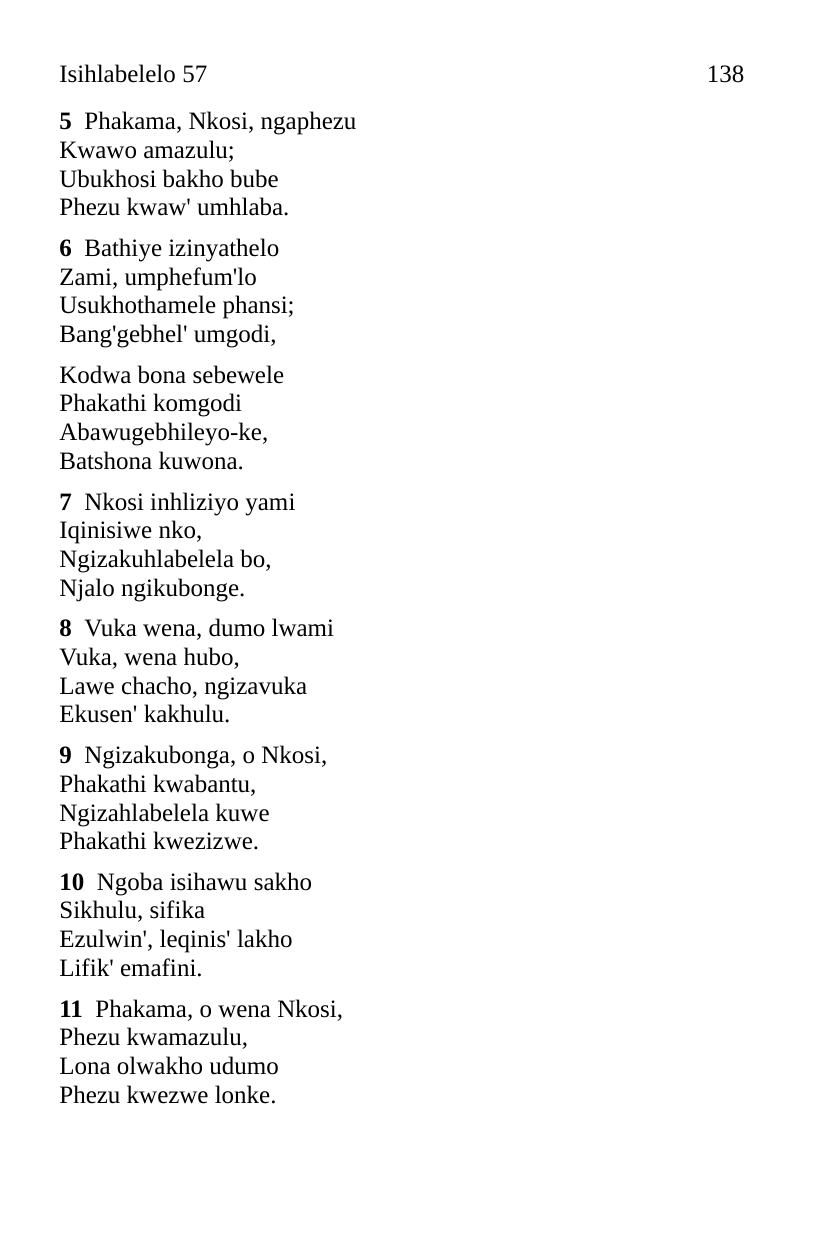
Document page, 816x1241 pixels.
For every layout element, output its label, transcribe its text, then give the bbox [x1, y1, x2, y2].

text Phakathi kwezizwe. [59, 826, 744, 855]
text Lifik' emafini. [59, 953, 744, 982]
text Vuka, wena hubo, [59, 642, 744, 671]
text Phezu kwezwe lonke. [59, 1080, 744, 1109]
text Batshona kuwona. [59, 446, 744, 475]
text Ngizakuhlabelela bo, [59, 544, 744, 573]
text Phezu kwaw' umhlaba. [59, 192, 744, 221]
text 8 Vuka wena, dumo lwami [59, 613, 744, 642]
text Njalo ngikubonge. [59, 573, 744, 602]
text Sikhulu, sifika [59, 896, 744, 924]
text Phakathi komgodi [59, 388, 744, 417]
text 11 Phakama, o wena Nkosi, [59, 994, 744, 1022]
text Zami, umphefum'lo [59, 262, 744, 291]
text Lawe chacho, ngizavuka [59, 671, 744, 699]
text Ubukhosi bakho bube [59, 164, 744, 192]
text Iqinisiwe nko, [59, 515, 744, 544]
text Usukhothamele phansi; [59, 291, 744, 319]
text 9 Ngizakubonga, o Nkosi, [59, 740, 744, 769]
text 10 Ngoba isihawu sakho [59, 867, 744, 896]
text Phezu kwamazulu, [59, 1022, 744, 1051]
text Kodwa bona sebewele [59, 360, 744, 388]
text Abawugebhileyo-ke, [59, 417, 744, 446]
text Lona olwakho udumo [59, 1051, 744, 1080]
text 6 Bathiye izinyathelo [59, 233, 744, 262]
text Phakathi kwabantu, [59, 769, 744, 798]
text Bang'gebhel' umgodi, [59, 319, 744, 348]
text Ngizahlabelela kuwe [59, 798, 744, 826]
text 7 Nkosi inhliziyo yami [59, 487, 744, 515]
text Kwawo amazulu; [59, 135, 744, 164]
text Ekusen' kakhulu. [59, 699, 744, 728]
text Ezulwin', leqinis' lakho [59, 924, 744, 953]
text 5 Phakama, Nkosi, ngaphezu [59, 106, 744, 135]
